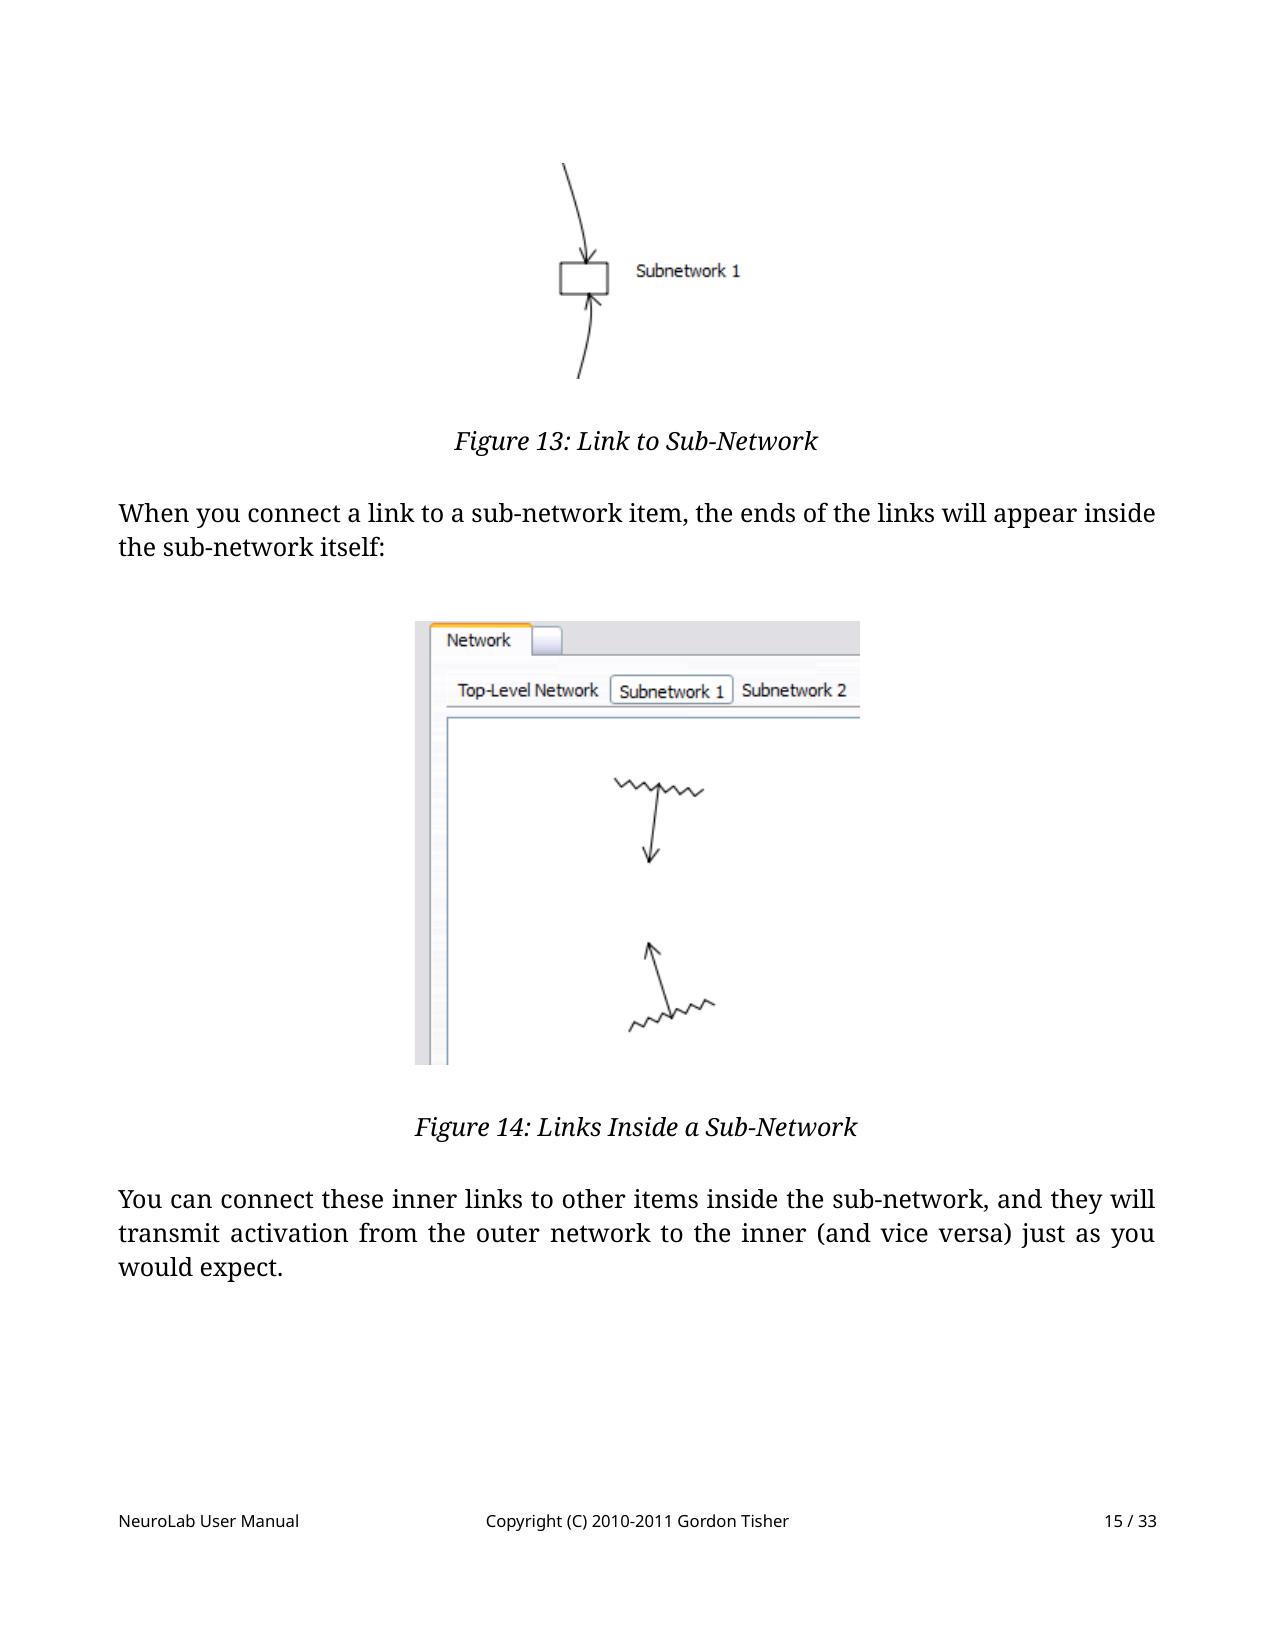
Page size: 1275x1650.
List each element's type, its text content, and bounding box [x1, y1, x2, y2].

text Figure 13: Link to Sub-Network [118, 118, 1157, 458]
picture [414, 621, 861, 1065]
text Figure 14: Links Inside a Sub-Network [118, 613, 1157, 1144]
text You can connect these inner links to other items inside the sub-network, and they will transmit activation from the outer network to the inner (and vice versa) just as you would expect. [118, 1181, 1157, 1283]
text When you connect a link to a sub-network item, the ends of the links will appear inside the sub-network itself: [118, 495, 1157, 563]
picture [464, 163, 811, 379]
